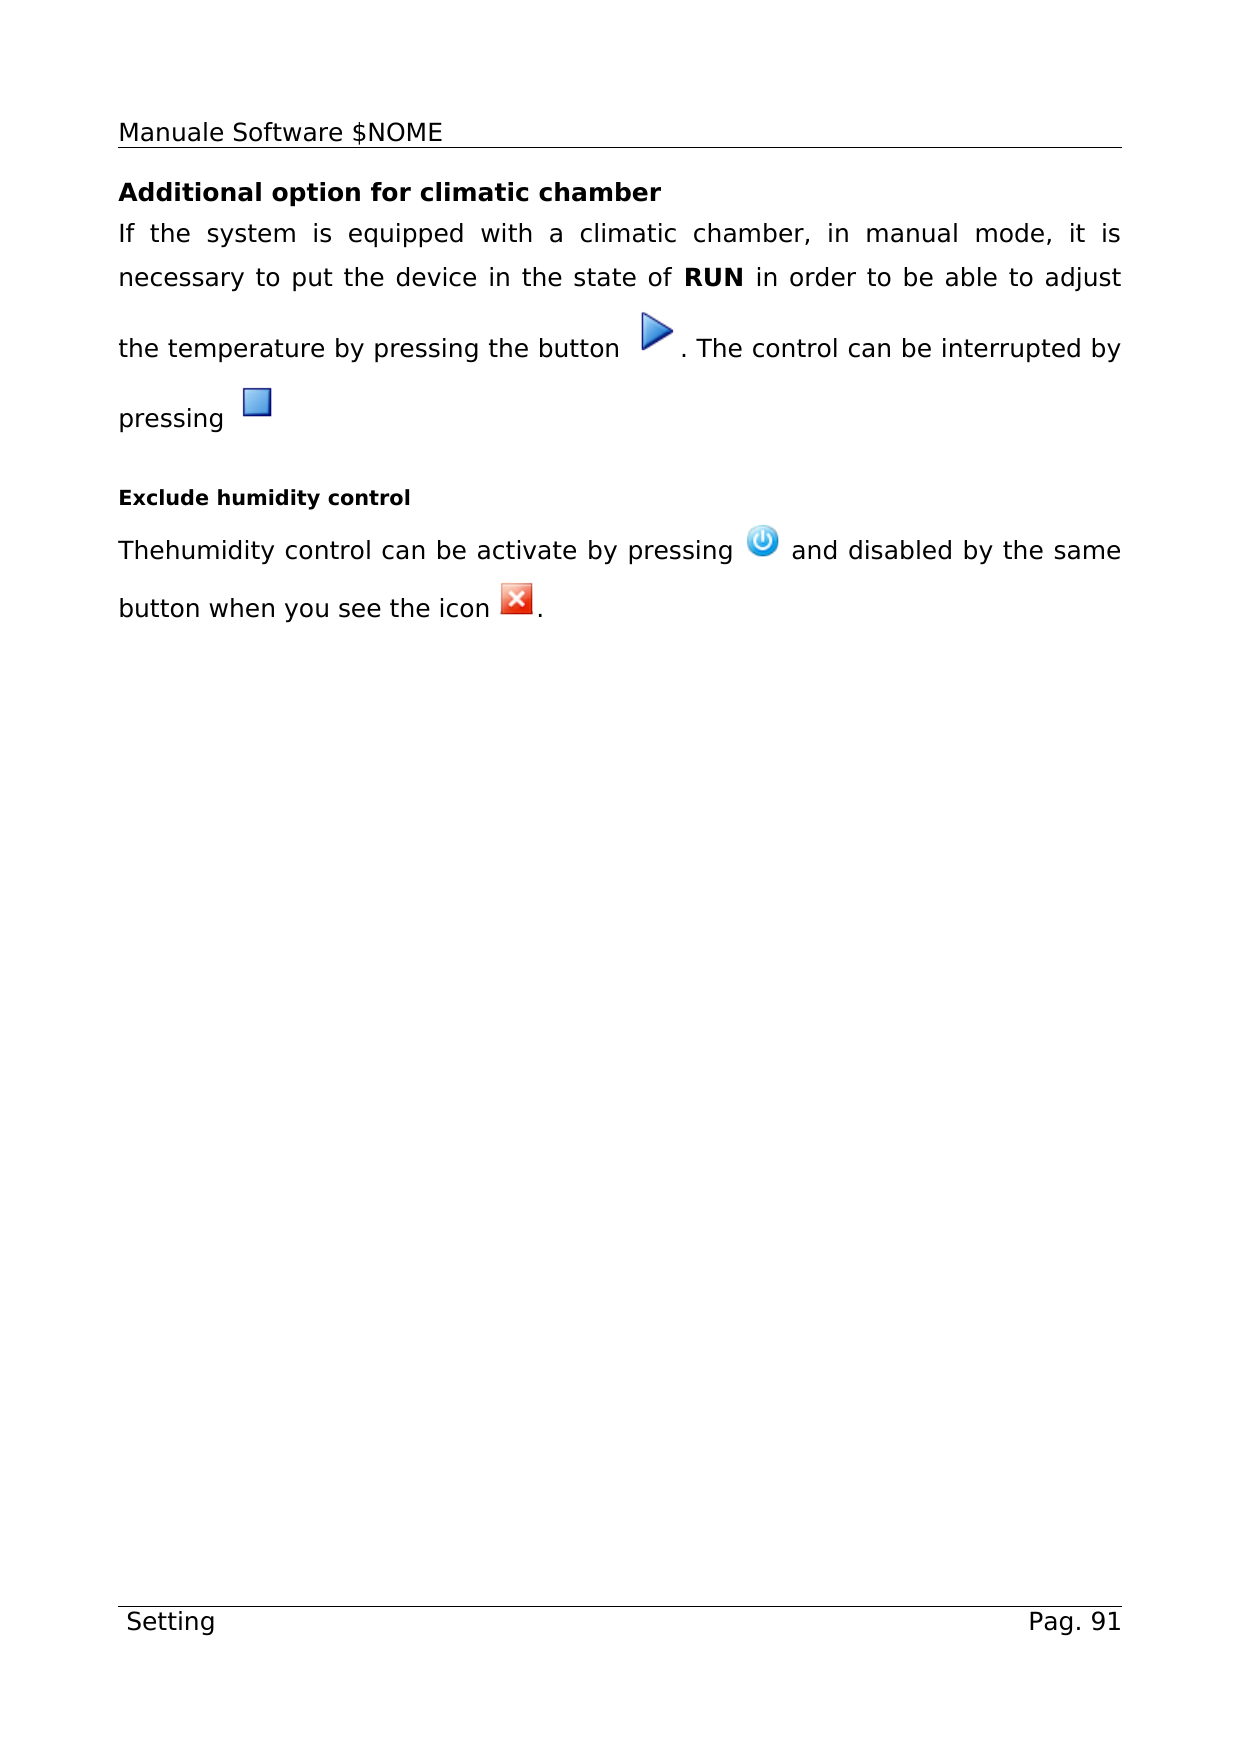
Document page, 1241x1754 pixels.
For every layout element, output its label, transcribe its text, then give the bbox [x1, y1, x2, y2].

text If the system is equipped with a climatic chamber, in manual mode, it is necessary to put the device in the state of RUN in order to be able to adjust the temperature by pressing the button . The control can be interrupted by pressing [118, 219, 1122, 433]
picture [744, 522, 782, 560]
subtitle Additional option for climatic chamber [118, 178, 1122, 207]
text Thehumidity control can be activate by pressing and disabled by the same button when you see the icon . [118, 522, 1122, 624]
subtitle Exclude humidity control [118, 486, 1122, 510]
picture [232, 377, 283, 428]
picture [498, 580, 536, 618]
picture [629, 307, 680, 357]
